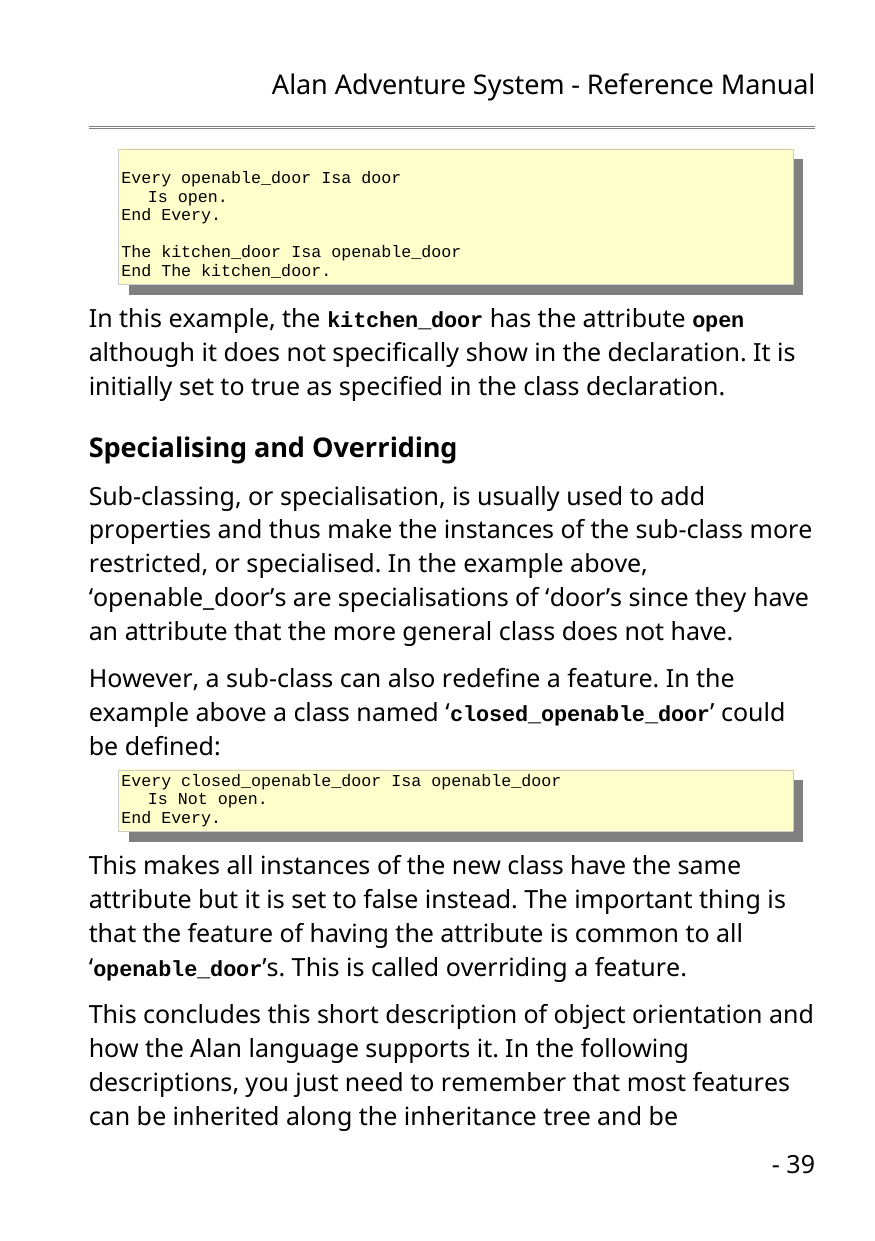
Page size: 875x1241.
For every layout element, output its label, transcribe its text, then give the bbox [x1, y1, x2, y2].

text In this example, the kitchen_door has the attribute open although it does not specifically show in the declaration. It is initially set to true as specified in the class declaration. [88, 301, 815, 403]
text The kitchen_door Isa openable_door End The kitchen_door. [119, 241, 793, 284]
text Every closed_openable_door Isa openable_door Is Not open. End Every. [119, 771, 793, 831]
subtitle Specialising and Overriding [88, 429, 815, 466]
text Every openable_door Isa door Is open. End Every. [119, 167, 793, 223]
text This makes all instances of the new class have the same attribute but it is set to false instead. The important thing is that the feature of having the attribute is common to all ‘openable_door’s. This is called overriding a feature. [88, 848, 815, 984]
text This concludes this short description of object orientation and how the Alan language supports it. In the following descriptions, you just need to remember that most features can be inherited along the inheritance tree and be [88, 997, 815, 1133]
text Sub-classing, or specialisation, is usually used to add properties and thus make the instances of the sub-class more restricted, or specialised. In the example above, ‘openable_door’s are specialisations of ‘door’s since they have an attribute that the more general class does not have. [88, 478, 815, 648]
text However, a sub-class can also redefine a feature. In the example above a class named ‘closed_openable_door’ could be defined: [88, 661, 815, 763]
